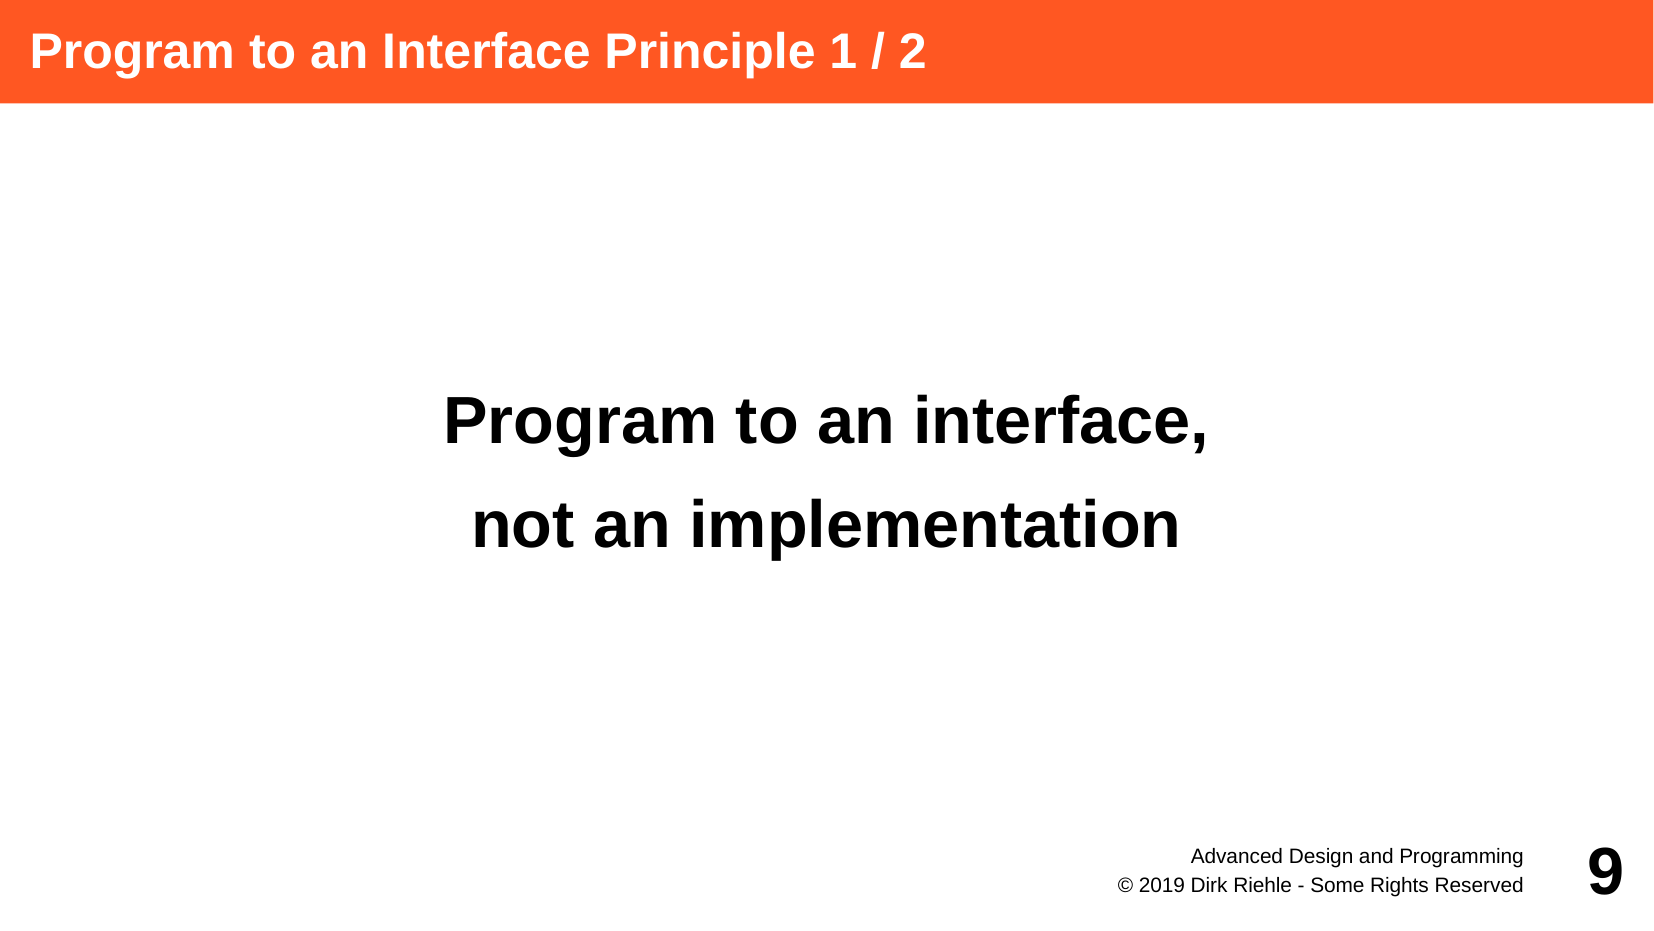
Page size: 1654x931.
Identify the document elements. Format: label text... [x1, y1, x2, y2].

subtitle Program to an interface, not an implementation [29, 132, 1625, 813]
title Program to an Interface Principle 1 / 2 [0, 0, 1654, 104]
